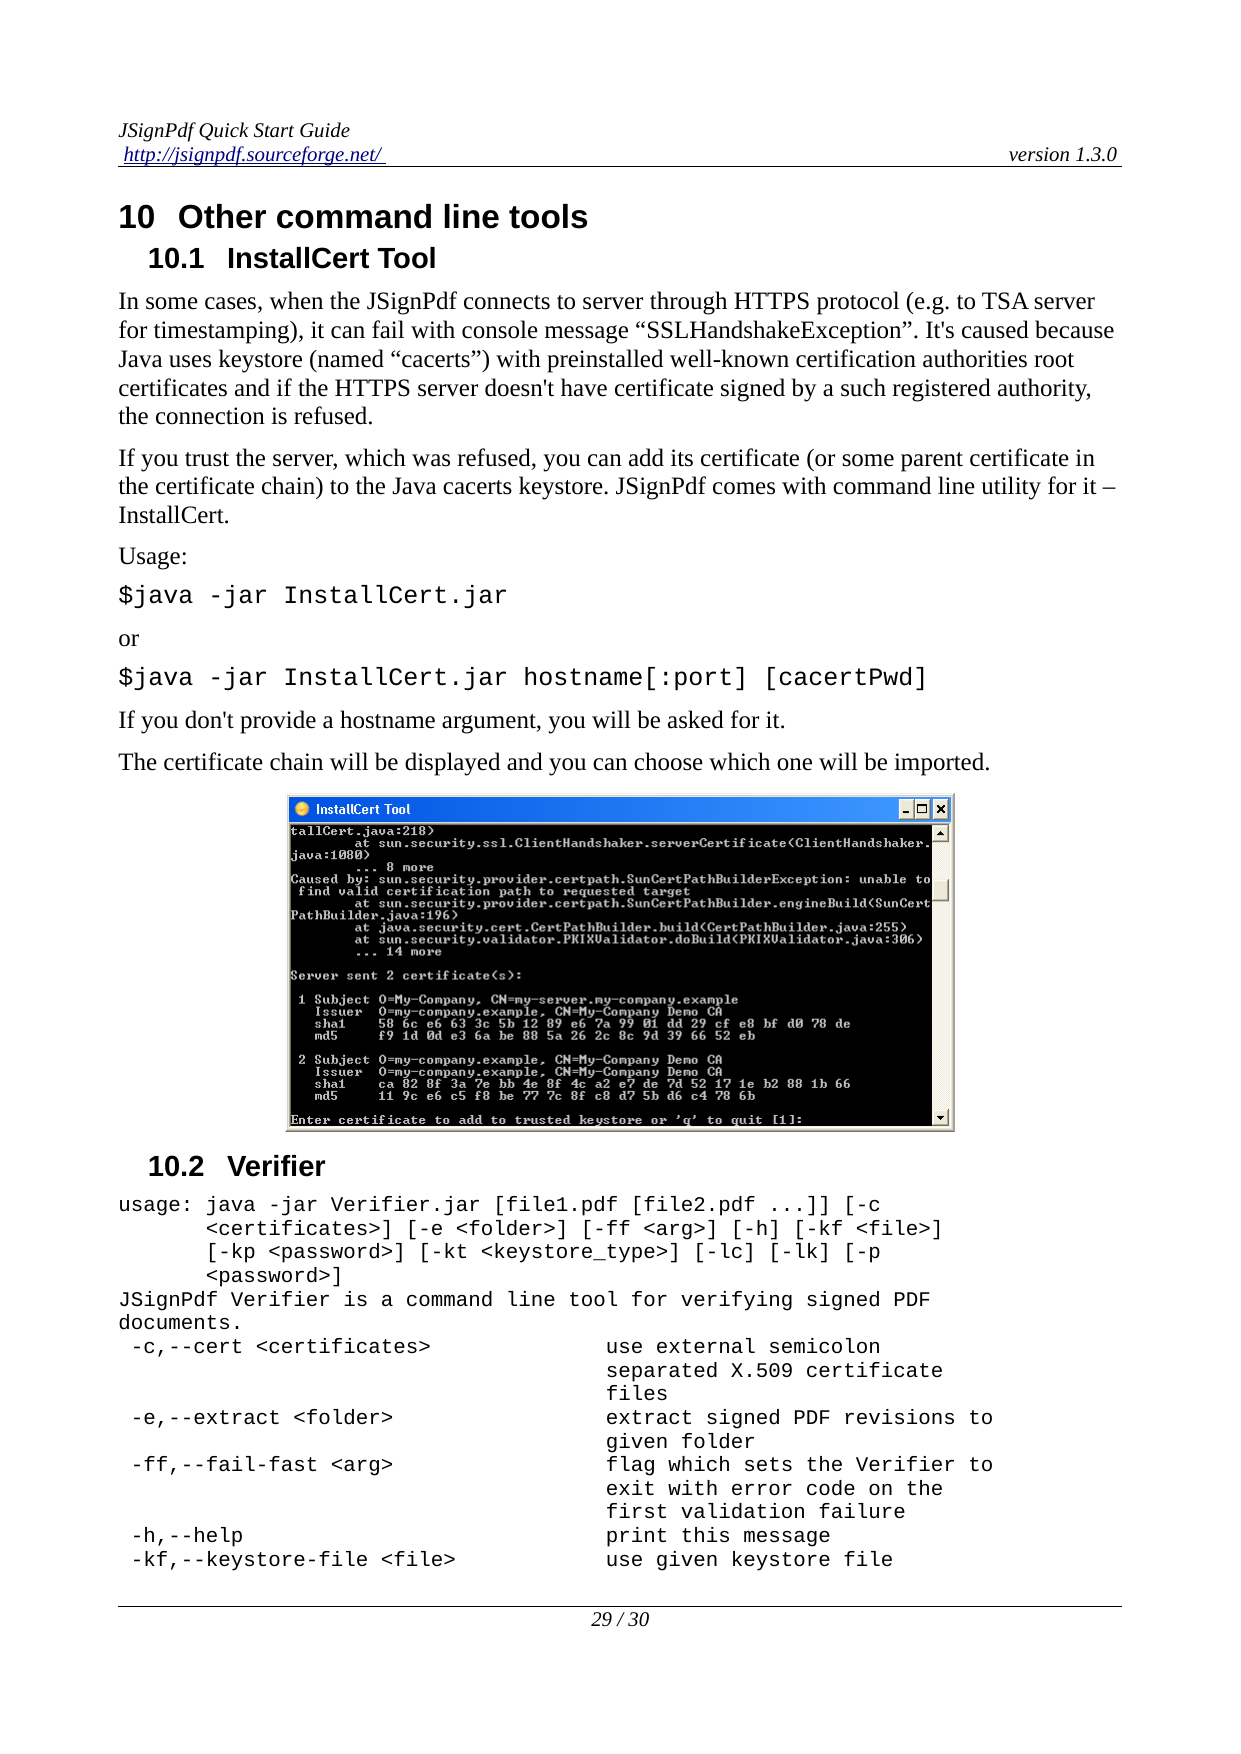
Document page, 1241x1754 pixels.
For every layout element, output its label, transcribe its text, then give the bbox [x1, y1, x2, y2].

text -c,--cert <certificates> use external semicolon [118, 1336, 1122, 1360]
text given folder [118, 1431, 1122, 1454]
subtitle Verifier [148, 1132, 1116, 1182]
text usage: java -jar Verifier.jar [file1.pdf [file2.pdf ...]] [-c [118, 1194, 1122, 1218]
text If you don't provide a hostname argument, you will be asked for it. [118, 706, 1122, 734]
text first validation failure [118, 1502, 1122, 1525]
subtitle Other command line tools [118, 197, 1122, 235]
text <password>] [118, 1265, 1122, 1289]
text JSignPdf Verifier is a command line tool for verifying signed PDF [118, 1289, 1122, 1312]
text The certificate chain will be displayed and you can choose which one will be imported. [118, 747, 1122, 776]
text $java -jar InstallCert.jar hostname[:port] [cacertPwd] [118, 665, 1122, 693]
picture [285, 793, 955, 1132]
text files [118, 1383, 1122, 1407]
text Usage: [118, 541, 1122, 570]
text documents. [118, 1312, 1122, 1336]
text exit with error code on the [118, 1478, 1122, 1502]
text [-kp <password>] [-kt <keystore_type>] [-lc] [-lk] [-p [118, 1241, 1122, 1265]
text separated X.509 certificate [118, 1360, 1122, 1383]
subtitle InstallCert Tool [148, 241, 1116, 275]
text If you trust the server, which was refused, you can add its certificate (or some parent certificate in the certificate chain) to the Java cacerts keystore. JSignPdf comes with command line utility for it – InstallCert. [118, 443, 1122, 529]
text or [118, 623, 1122, 652]
text In some cases, when the JSignPdf connects to server through HTTPS protocol (e.g. to TSA server for timestamping), it can fail with console message “SSLHandshakeException”. It's caused because Java uses keystore (named “cacerts”) with preinstalled well-known certification authorities root certificates and if the HTTPS server doesn't have certificate signed by a such registered authority, the connection is refused. [118, 286, 1122, 430]
text -ff,--fail-fast <arg> flag which sets the Verifier to [118, 1454, 1122, 1478]
text -kf,--keystore-file <file> use given keystore file [118, 1549, 1122, 1572]
text -h,--help print this message [118, 1525, 1122, 1549]
text -e,--extract <folder> extract signed PDF revisions to [118, 1407, 1122, 1431]
text $java -jar InstallCert.jar [118, 583, 1122, 611]
text <certificates>] [-e <folder>] [-ff <arg>] [-h] [-kf <file>] [118, 1218, 1122, 1241]
